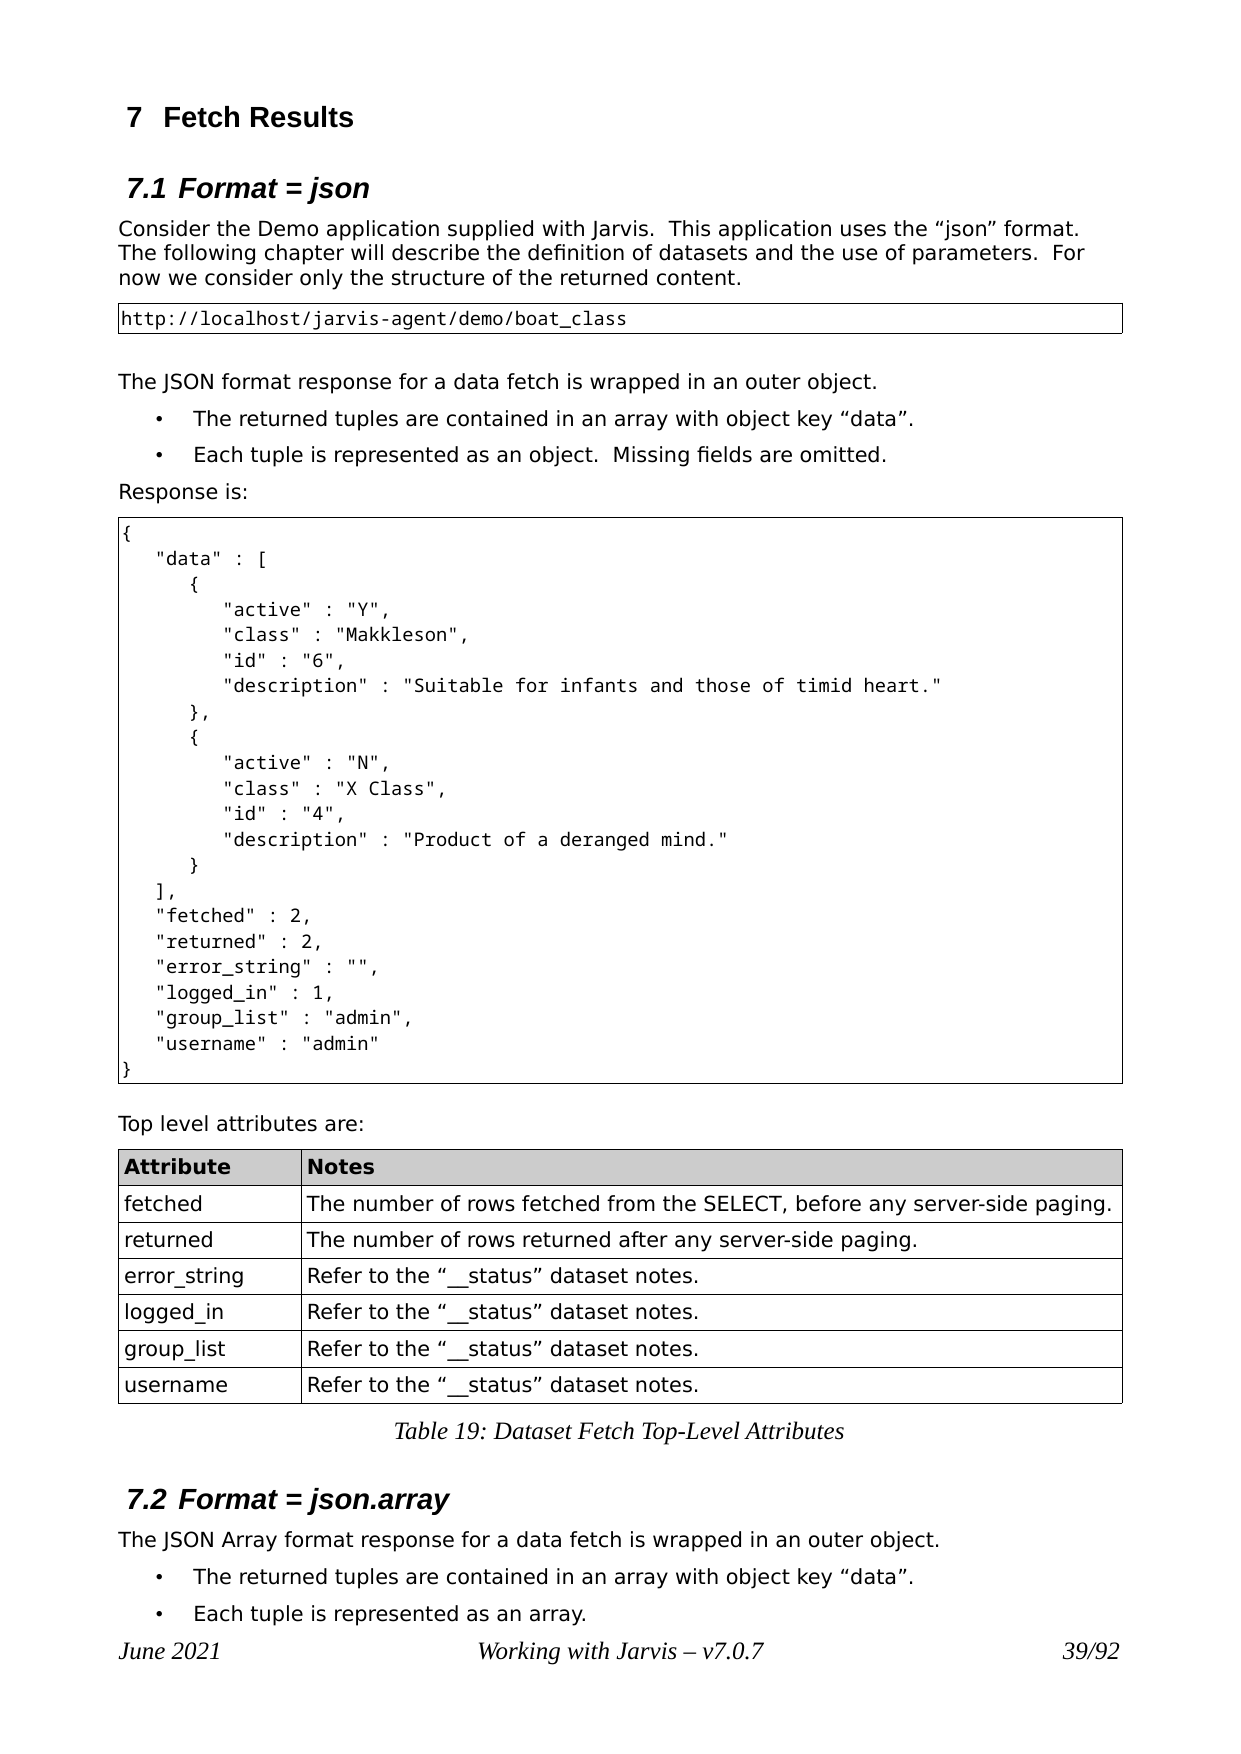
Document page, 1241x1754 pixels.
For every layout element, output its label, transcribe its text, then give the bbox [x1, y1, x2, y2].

table_cell username [119, 1368, 301, 1403]
table_cell group_list [119, 1331, 301, 1367]
text "active" : "Y", [119, 593, 1122, 619]
text "id" : "6", [119, 644, 1122, 670]
table_cell error_string [119, 1259, 301, 1294]
text } [119, 1053, 1122, 1083]
text http://localhost/jarvis-agent/demo/boat_class [119, 304, 1122, 333]
text "data" : [ [119, 542, 1122, 568]
text Table 19: Dataset Fetch Top-Level Attributes [118, 1416, 1122, 1445]
text }, [119, 696, 1122, 721]
table_cell The number of rows returned after any server-side paging. [302, 1223, 1122, 1258]
subtitle Format = json.array [118, 1482, 1122, 1516]
text "fetched" : 2, [119, 900, 1122, 925]
table_cell Refer to the “__status” dataset notes. [302, 1259, 1122, 1294]
subtitle Format = json [118, 171, 1122, 204]
list The returned tuples are contained in an array with object key “data”. [156, 1565, 1122, 1589]
text The JSON Array format response for a data fetch is wrapped in an outer object. [118, 1528, 1122, 1552]
table_cell Refer to the “__status” dataset notes. [302, 1331, 1122, 1367]
table_cell logged_in [119, 1295, 301, 1330]
text } [119, 849, 1122, 874]
text { [119, 568, 1122, 593]
table_cell The number of rows fetched from the SELECT, before any server-side paging. [302, 1186, 1122, 1222]
text Consider the Demo application supplied with Jarvis. This application uses the “json” format. The following chapter will describe the definition of datasets and the use of parameters. For now we consider only the structure of the returned content. [118, 217, 1122, 290]
table_header Attribute [119, 1150, 301, 1185]
text "class" : "Makkleson", [119, 619, 1122, 644]
text { [119, 518, 1122, 542]
list The returned tuples are contained in an array with object key “data”. [156, 407, 1122, 431]
text The JSON format response for a data fetch is wrapped in an outer object. [118, 370, 1122, 394]
text Response is: [118, 480, 1122, 504]
text ], [119, 874, 1122, 900]
text "logged_in" : 1, [119, 976, 1122, 1002]
text { [119, 721, 1122, 747]
text Top level attributes are: [118, 1112, 1122, 1137]
table_cell Refer to the “__status” dataset notes. [302, 1295, 1122, 1330]
text "description" : "Suitable for infants and those of timid heart." [119, 670, 1122, 696]
list Each tuple is represented as an array. [156, 1602, 1122, 1626]
text "group_list" : "admin", [119, 1002, 1122, 1027]
text "returned" : 2, [119, 925, 1122, 951]
table_cell Refer to the “__status” dataset notes. [302, 1368, 1122, 1403]
text "class" : "X Class", [119, 772, 1122, 798]
table_header Notes [302, 1150, 1122, 1185]
table_cell returned [119, 1223, 301, 1258]
list Each tuple is represented as an object. Missing fields are omitted. [156, 443, 1122, 468]
text "username" : "admin" [119, 1027, 1122, 1053]
text "active" : "N", [119, 747, 1122, 772]
table_cell fetched [119, 1186, 301, 1222]
text "description" : "Product of a deranged mind." [119, 823, 1122, 849]
text "error_string" : "", [119, 951, 1122, 976]
text "id" : "4", [119, 798, 1122, 823]
subtitle Fetch Results [118, 100, 1122, 133]
